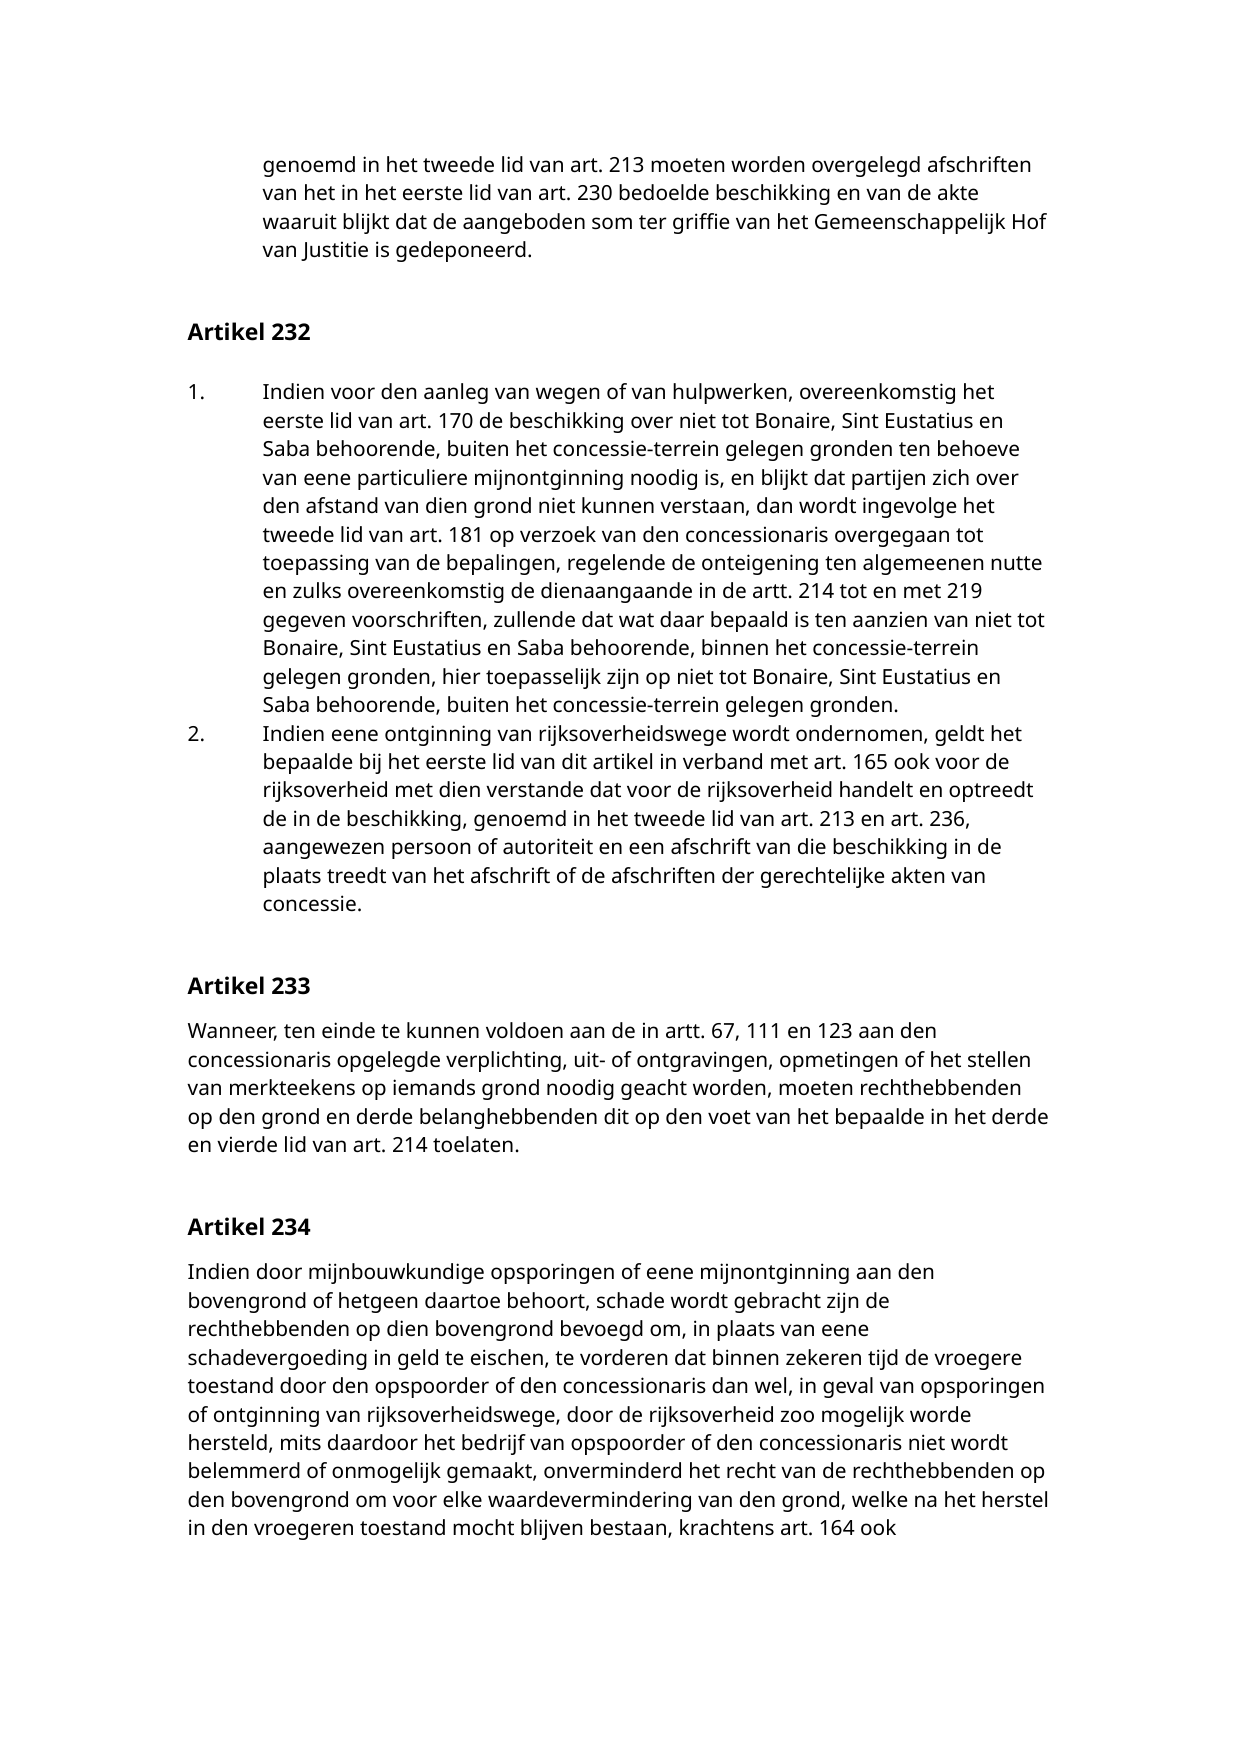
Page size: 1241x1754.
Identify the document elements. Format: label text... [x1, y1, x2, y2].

list genoemd in het tweede lid van art. 213 moeten worden overgelegd afschriften van het in het eerste lid van art. 230 bedoelde beschikking en van de akte waaruit blijkt dat de aangeboden som ter griffie van het Gemeenschappelijk Hof van Justitie is gedeponeerd. [187, 150, 1053, 264]
text Wanneer, ten einde te kunnen voldoen aan de in artt. 67, 111 en 123 aan den concessionaris opgelegde verplichting, uit- of ontgravingen, opmetingen of het stellen van merkteekens op iemands grond noodig geacht worden, moeten rechthebbenden op den grond en derde belanghebbenden dit op den voet van het bepaalde in het derde en vierde lid van art. 214 toelaten. [187, 1017, 1053, 1159]
subtitle Artikel 233 [187, 970, 1053, 1002]
text Indien door mijnbouwkundige opsporingen of eene mijnontginning aan den bovengrond of hetgeen daartoe behoort, schade wordt gebracht zijn de rechthebbenden op dien bovengrond bevoegd om, in plaats van eene schadevergoeding in geld te eischen, te vorderen dat binnen zekeren tijd de vroegere toestand door den opspoorder of den concessionaris dan wel, in geval van opsporingen of ontginning van rijksoverheidswege, door de rijksoverheid zoo mogelijk worde hersteld, mits daardoor het bedrijf van opspoorder of den concessionaris niet wordt belemmerd of onmogelijk gemaakt, onverminderd het recht van de rechthebbenden op den bovengrond om voor elke waardevermindering van den grond, welke na het herstel in den vroegeren toestand mocht blijven bestaan, krachtens art. 164 ook [187, 1257, 1053, 1542]
subtitle Artikel 232 [187, 316, 1053, 347]
subtitle Artikel 234 [187, 1211, 1053, 1242]
list Indien voor den aanleg van wegen of van hulpwerken, overeenkomstig het eerste lid van art. 170 de beschikking over niet tot Bonaire, Sint Eustatius en Saba behoorende, buiten het concessie-terrein gelegen gronden ten behoeve van eene particuliere mijnontginning noodig is, en blijkt dat partijen zich over den afstand van dien grond niet kunnen verstaan, dan wordt ingevolge het tweede lid van art. 181 op verzoek van den concessionaris overgegaan tot toepassing van de bepalingen, regelende de onteigening ten algemeenen nutte en zulks overeenkomstig de dienaangaande in de artt. 214 tot en met 219 gegeven voorschriften, zullende dat wat daar bepaald is ten aanzien van niet tot Bonaire, Sint Eustatius en Saba behoorende, binnen het concessie-terrein gelegen gronden, hier toepasselijk zijn op niet tot Bonaire, Sint Eustatius en Saba behoorende, buiten het concessie-terrein gelegen gronden. [187, 377, 1053, 719]
list Indien eene ontginning van rijksoverheidswege wordt ondernomen, geldt het bepaalde bij het eerste lid van dit artikel in verband met art. 165 ook voor de rijksoverheid met dien verstande dat voor de rijksoverheid handelt en optreedt de in de beschikking, genoemd in het tweede lid van art. 213 en art. 236, aangewezen persoon of autoriteit en een afschrift van die beschikking in de plaats treedt van het afschrift of de afschriften der gerechtelijke akten van concessie. [187, 719, 1053, 918]
